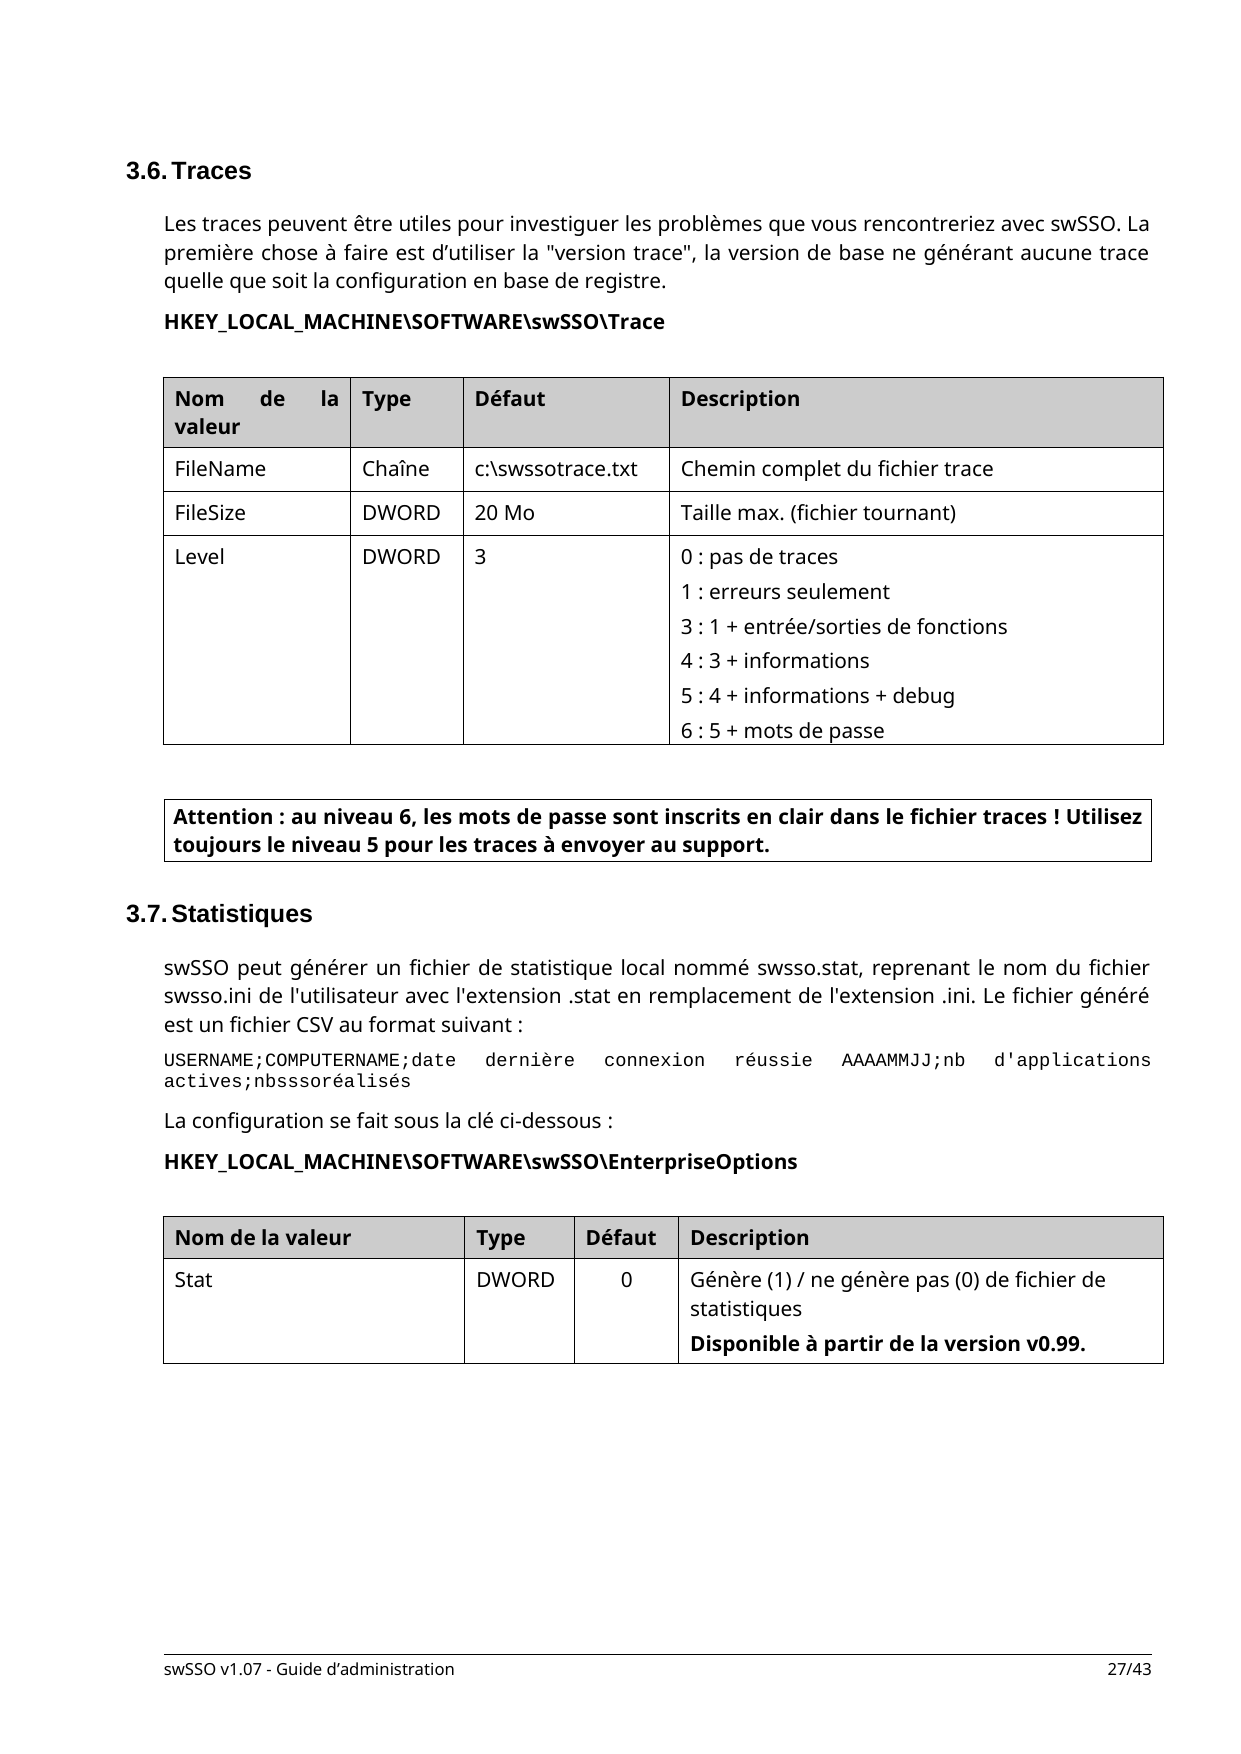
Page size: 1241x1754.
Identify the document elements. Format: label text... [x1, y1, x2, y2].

table_cell DWORD [351, 492, 463, 535]
text USERNAME;COMPUTERNAME;date dernière connexion réussie AAAAMMJJ;nb d'applications actives;nbsssoréalisés [164, 1051, 1152, 1093]
table_cell Level [164, 536, 350, 744]
table_cell FileName [164, 448, 350, 491]
subtitle Traces [126, 156, 1152, 184]
table_cell 20 Mo [464, 492, 669, 535]
table_cell FileSize [164, 492, 350, 535]
text La configuration se fait sous la clé ci-dessous : [164, 1106, 1152, 1134]
table_header Type [351, 378, 463, 447]
subtitle Statistiques [126, 899, 1152, 928]
table_header Nom de la valeur [164, 1217, 464, 1258]
table_cell Stat [164, 1259, 464, 1363]
table_cell Génère (1) / ne génère pas (0) de fichier de statistiques Disponible à partir de la version v0.99. [679, 1259, 1163, 1363]
table_cell 3 [464, 536, 669, 744]
table_cell DWORD [351, 536, 463, 744]
table_header Type [465, 1217, 574, 1258]
table_header Défaut [464, 378, 669, 447]
text HKEY_LOCAL_MACHINE\SOFTWARE\swSSO\EnterpriseOptions [164, 1147, 1152, 1175]
text swSSO peut générer un fichier de statistique local nommé swsso.stat, reprenant le nom du fichier swsso.ini de l'utilisateur avec l'extension .stat en remplacement de l'extension .ini. Le fichier généré est un fichier CSV au format suivant : [164, 953, 1152, 1038]
table_header Description [670, 378, 1163, 447]
text HKEY_LOCAL_MACHINE\SOFTWARE\swSSO\Trace [164, 307, 1152, 336]
table_cell DWORD [465, 1259, 574, 1363]
table_cell c:\swssotrace.txt [464, 448, 669, 491]
text Attention : au niveau 6, les mots de passe sont inscrits en clair dans le fichier traces ! Utilisez toujours le niveau 5 pour les traces à envoyer au support. [165, 800, 1151, 861]
table_header Nom de la valeur [164, 378, 350, 447]
table_cell 0 [575, 1259, 678, 1363]
table_header Description [679, 1217, 1163, 1258]
table_cell 0 : pas de traces 1 : erreurs seulement 3 : 1 + entrée/sorties de fonctions 4 : 3 + informations 5 : 4 + informations + debug 6 : 5 + mots de passe [670, 536, 1163, 744]
text Les traces peuvent être utiles pour investiguer les problèmes que vous rencontreriez avec swSSO. La première chose à faire est d’utiliser la "version trace", la version de base ne générant aucune trace quelle que soit la configuration en base de registre. [164, 209, 1152, 295]
table_cell Taille max. (fichier tournant) [670, 492, 1163, 535]
table_header Défaut [575, 1217, 678, 1258]
table_cell Chaîne [351, 448, 463, 491]
table_cell Chemin complet du fichier trace [670, 448, 1163, 491]
